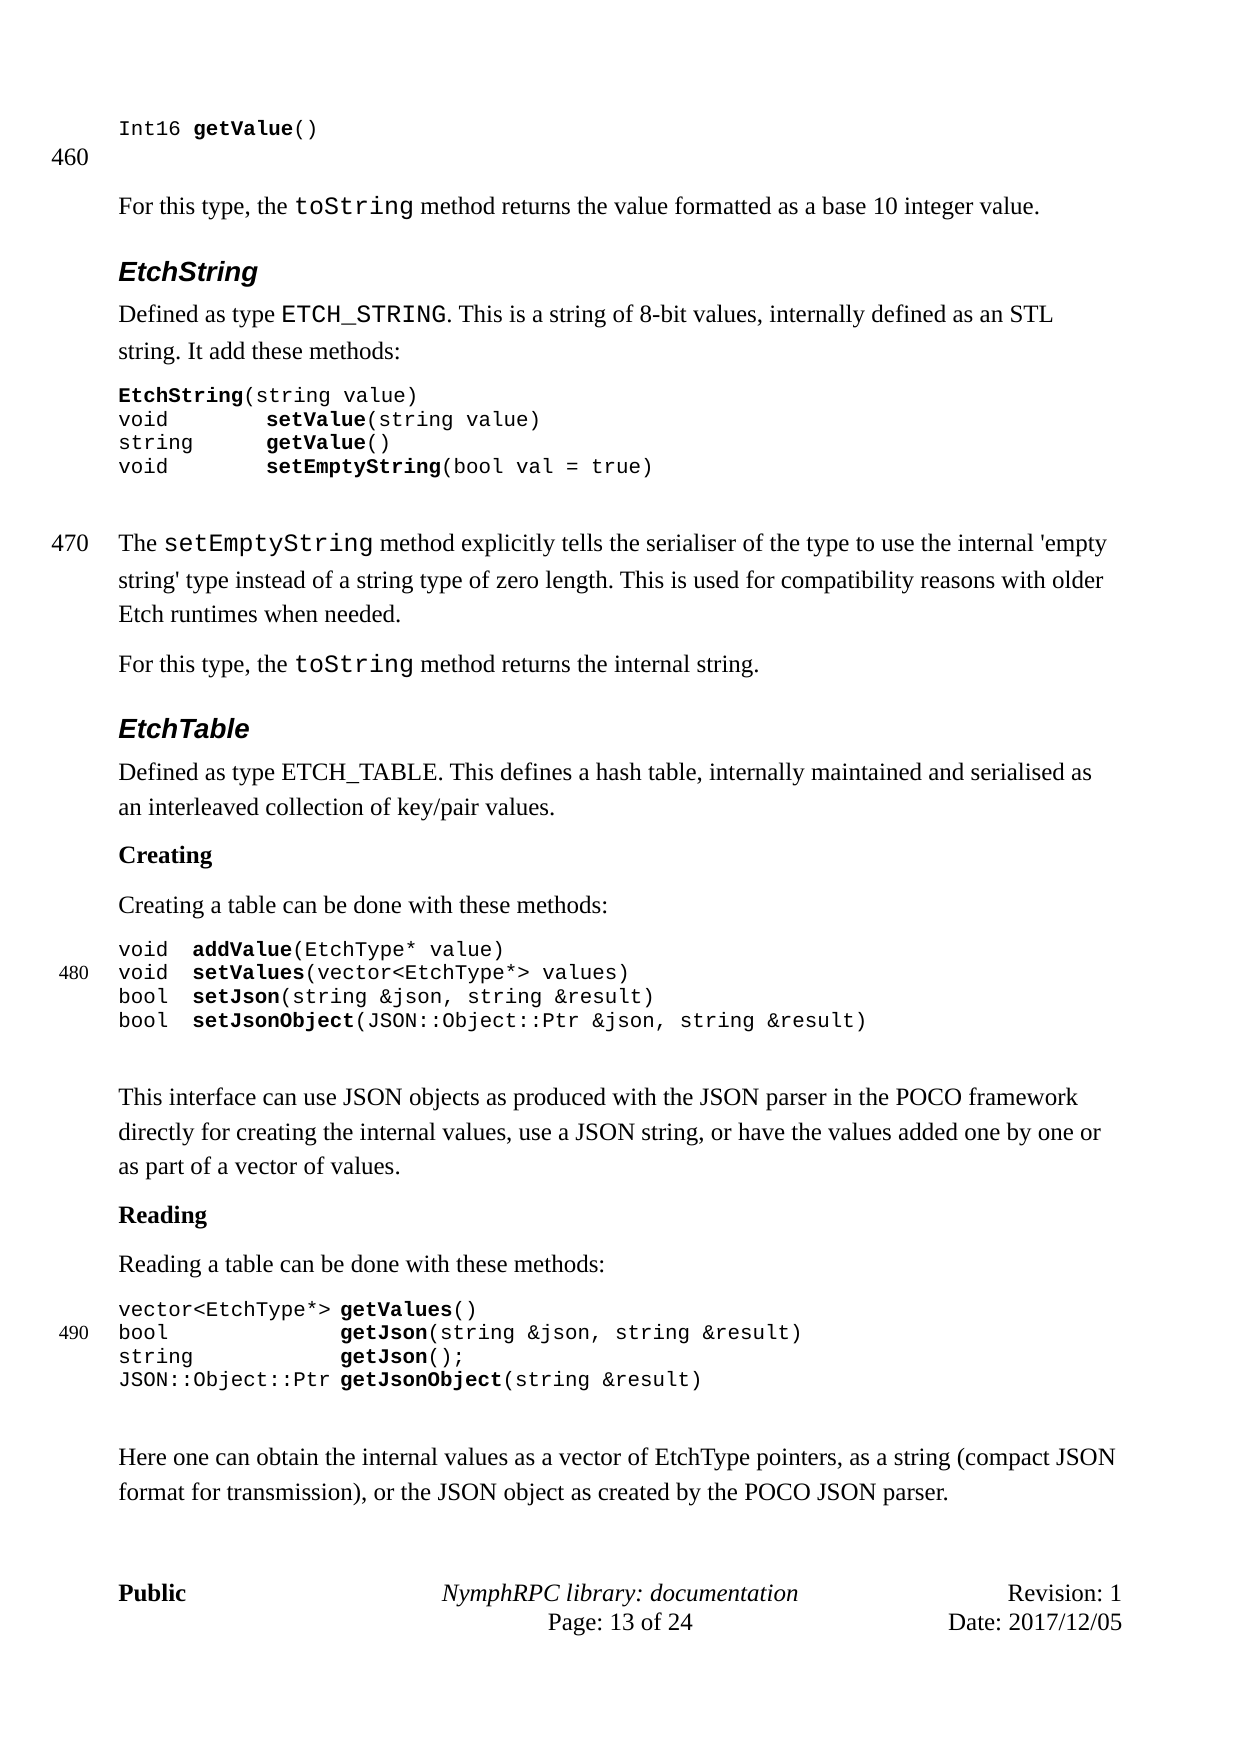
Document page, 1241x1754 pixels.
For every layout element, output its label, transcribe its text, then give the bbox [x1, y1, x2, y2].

text Creating [118, 841, 1122, 869]
text The setEmptyString method explicitly tells the serialiser of the type to use the internal 'empty string' type instead of a string type of zero length. This is used for compatibility reasons with older Etch runtimes when needed. [118, 528, 1122, 628]
text void addValue(EtchType* value) void setValues(vector<EtchType*> values) bool setJson(string &json, string &result) bool setJsonObject(JSON::Object::Ptr &json, string &result) [118, 939, 1122, 1033]
text Defined as type ETCH_TABLE. This defines a hash table, internally maintained and serialised as an interleaved collection of key/pair values. [118, 757, 1122, 820]
text Defined as type ETCH_STRING. This is a string of 8-bit values, internally defined as an STL string. It add these methods: [118, 299, 1122, 364]
text Reading [118, 1200, 1122, 1229]
text void setEmptyString(bool val = true) [118, 456, 1122, 479]
text For this type, the toString method returns the internal string. [118, 649, 1122, 679]
text For this type, the toString method returns the value formatted as a base 10 integer value. [118, 191, 1122, 222]
subtitle EtchString [118, 255, 1122, 287]
text EtchString(string value) [118, 385, 1122, 408]
text Creating a table can be done with these methods: [118, 890, 1122, 918]
text Here one can obtain the internal values as a vector of EtchType pointers, as a string (compact JSON format for transmission), or the JSON object as created by the POCO JSON parser. [118, 1442, 1122, 1505]
text Reading a table can be done with these methods: [118, 1249, 1122, 1278]
subtitle EtchTable [118, 713, 1122, 744]
text Int16 getValue() [118, 118, 1122, 142]
text string getValue() [118, 432, 1122, 456]
text This interface can use JSON objects as produced with the JSON parser in the POCO framework directly for creating the internal values, use a JSON string, or have the values added one by one or as part of a vector of values. [118, 1082, 1122, 1180]
text vector<EtchType*> getValues() bool getJson(string &json, string &result) string getJson(); JSON::Object::Ptr getJsonObject(string &result) [118, 1298, 1122, 1393]
text void setValue(string value) [118, 408, 1122, 432]
